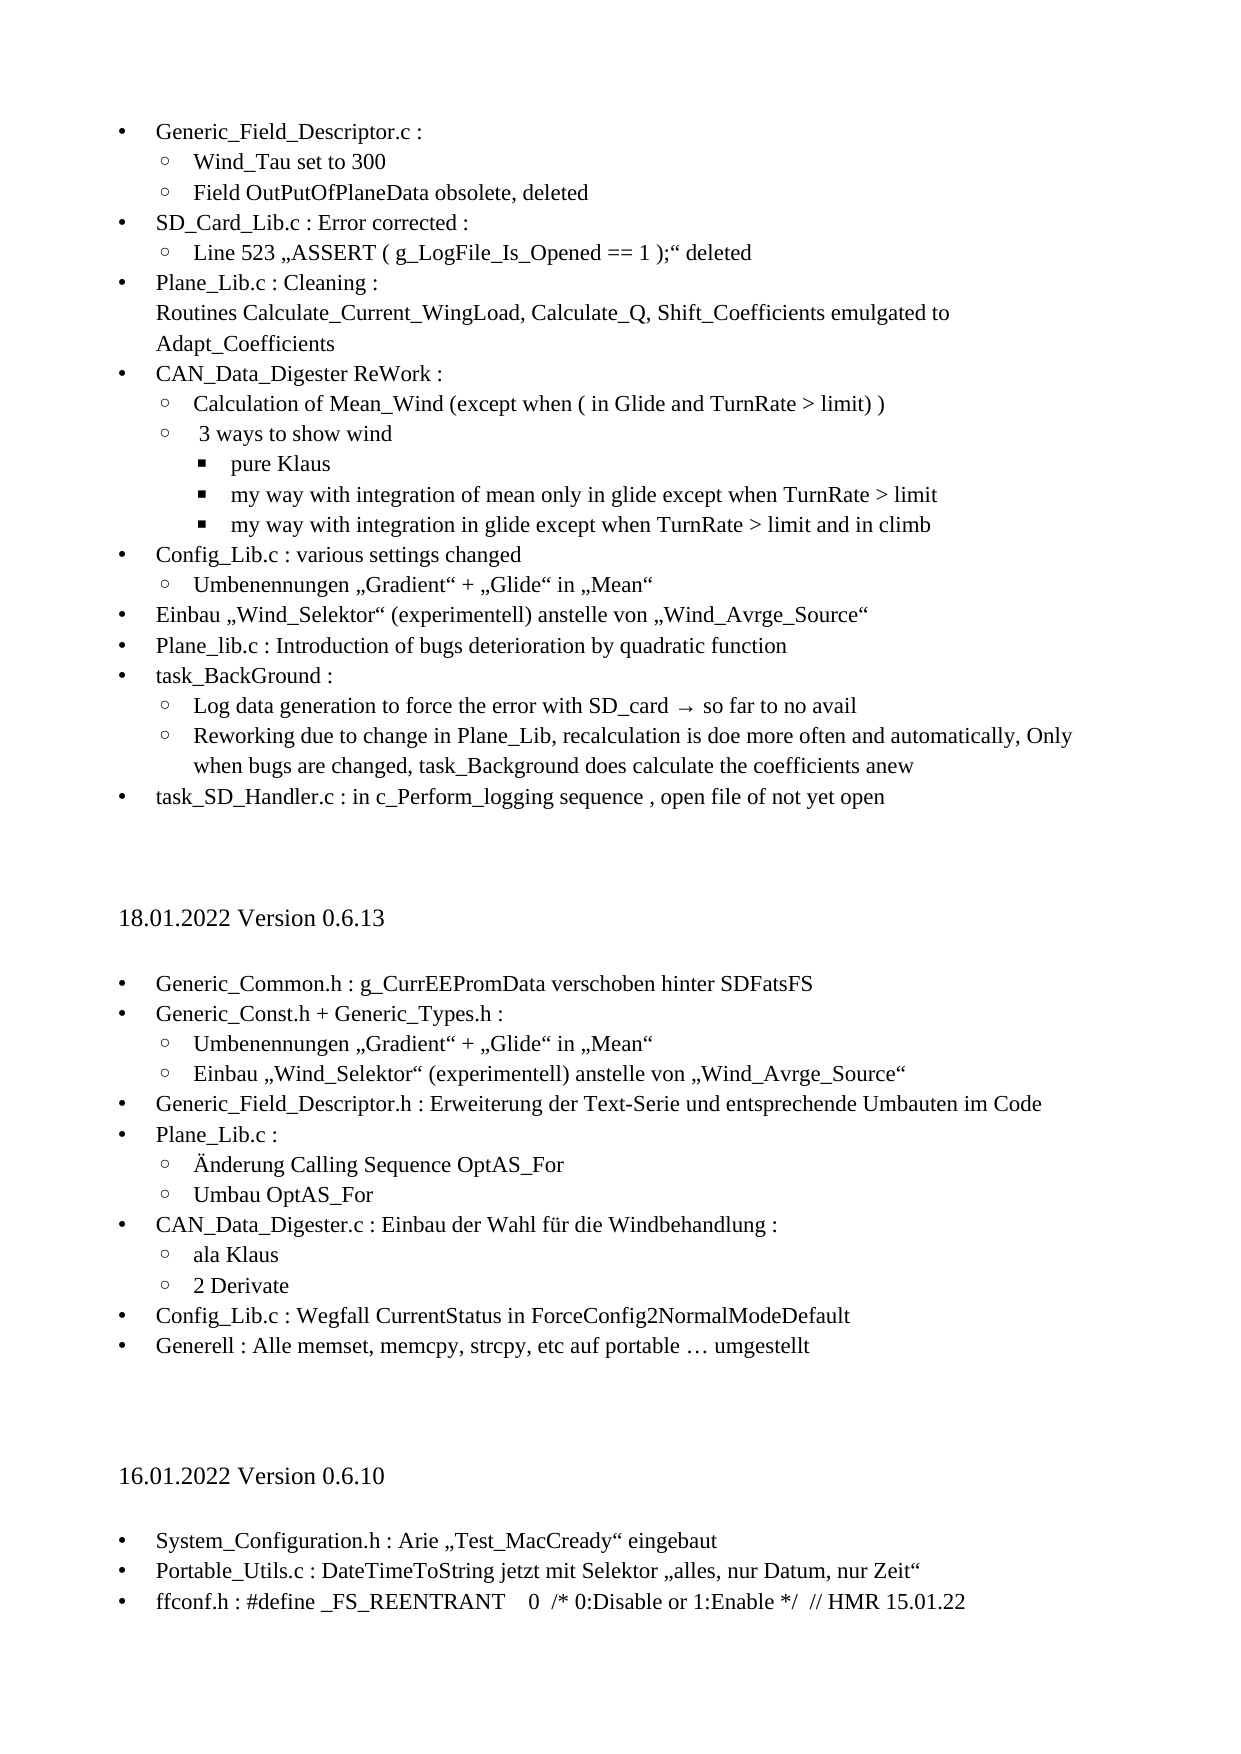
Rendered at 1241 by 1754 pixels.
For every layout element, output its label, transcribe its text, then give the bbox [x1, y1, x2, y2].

list Field OutPutOfPlaneData obsolete, deleted [156, 178, 1122, 205]
list Wind_Tau set to 300 [156, 148, 1122, 175]
list my way with integration of mean only in glide except when TurnRate > limit [193, 481, 1122, 507]
list Reworking due to change in Plane_Lib, recalculation is doe more often and automatically, Only when bugs are changed, task_Background does calculate the coefficients anew [156, 722, 1122, 779]
list Line 523 „ASSERT ( g_LogFile_Is_Opened == 1 );“ deleted [156, 239, 1122, 265]
list task_SD_Handler.c : in c_Perform_logging sequence , open file of not yet open [118, 783, 1122, 809]
list Generic_Common.h : g_CurrEEPromData verschoben hinter SDFatsFS [118, 969, 1122, 996]
list Plane_lib.c : Introduction of bugs deterioration by quadratic function [118, 632, 1122, 658]
list 2 Derivate [156, 1272, 1122, 1298]
list Umbenennungen „Gradient“ + „Glide“ in „Mean“ [156, 1030, 1122, 1056]
text 18.01.2022 Version 0.6.13 [118, 903, 1122, 932]
list task_BackGround : [118, 662, 1122, 688]
list CAN_Data_Digester ReWork : [118, 360, 1122, 386]
list Config_Lib.c : various settings changed [118, 541, 1122, 567]
list System_Configuration.h : Arie „Test_MacCready“ eingebaut [118, 1527, 1122, 1554]
list my way with integration in glide except when TurnRate > limit and in climb [193, 511, 1122, 537]
list Portable_Utils.c : DateTimeToString jetzt mit Selektor „alles, nur Datum, nur Zeit“ [118, 1558, 1122, 1584]
list Umbau OptAS_For [156, 1181, 1122, 1207]
text 16.01.2022 Version 0.6.10 [118, 1461, 1122, 1490]
list SD_Card_Lib.c : Error corrected : [118, 209, 1122, 235]
list Plane_Lib.c : [118, 1121, 1122, 1147]
list Umbenennungen „Gradient“ + „Glide“ in „Mean“ [156, 571, 1122, 598]
list Einbau „Wind_Selektor“ (experimentell) anstelle von „Wind_Avrge_Source“ [118, 601, 1122, 628]
list ala Klaus [156, 1241, 1122, 1268]
list CAN_Data_Digester.c : Einbau der Wahl für die Windbehandlung : [118, 1211, 1122, 1238]
list Calculation of Mean_Wind (except when ( in Glide and TurnRate > limit) ) [156, 390, 1122, 416]
list Plane_Lib.c : Cleaning : Routines Calculate_Current_WingLoad, Calculate_Q, Shift_Coefficients emulgated to Adapt_Coefficients [118, 269, 1122, 356]
list pure Klaus [193, 450, 1122, 477]
list Config_Lib.c : Wegfall CurrentStatus in ForceConfig2NormalModeDefault [118, 1302, 1122, 1328]
list Generic_Field_Descriptor.c : [118, 118, 1122, 144]
list Generic_Field_Descriptor.h : Erweiterung der Text-Serie und entsprechende Umbauten im Code [118, 1090, 1122, 1117]
list ffconf.h : #define _FS_REENTRANT 0 /* 0:Disable or 1:Enable */ // HMR 15.01.22 [118, 1588, 1122, 1614]
list Änderung Calling Sequence OptAS_For [156, 1151, 1122, 1177]
list 3 ways to show wind [156, 420, 1122, 447]
list Log data generation to force the error with SD_card → so far to no avail [156, 692, 1122, 718]
list Generell : Alle memset, memcpy, strcpy, etc auf portable … umgestellt [118, 1332, 1122, 1358]
list Einbau „Wind_Selektor“ (experimentell) anstelle von „Wind_Avrge_Source“ [156, 1060, 1122, 1087]
list Generic_Const.h + Generic_Types.h : [118, 1000, 1122, 1026]
